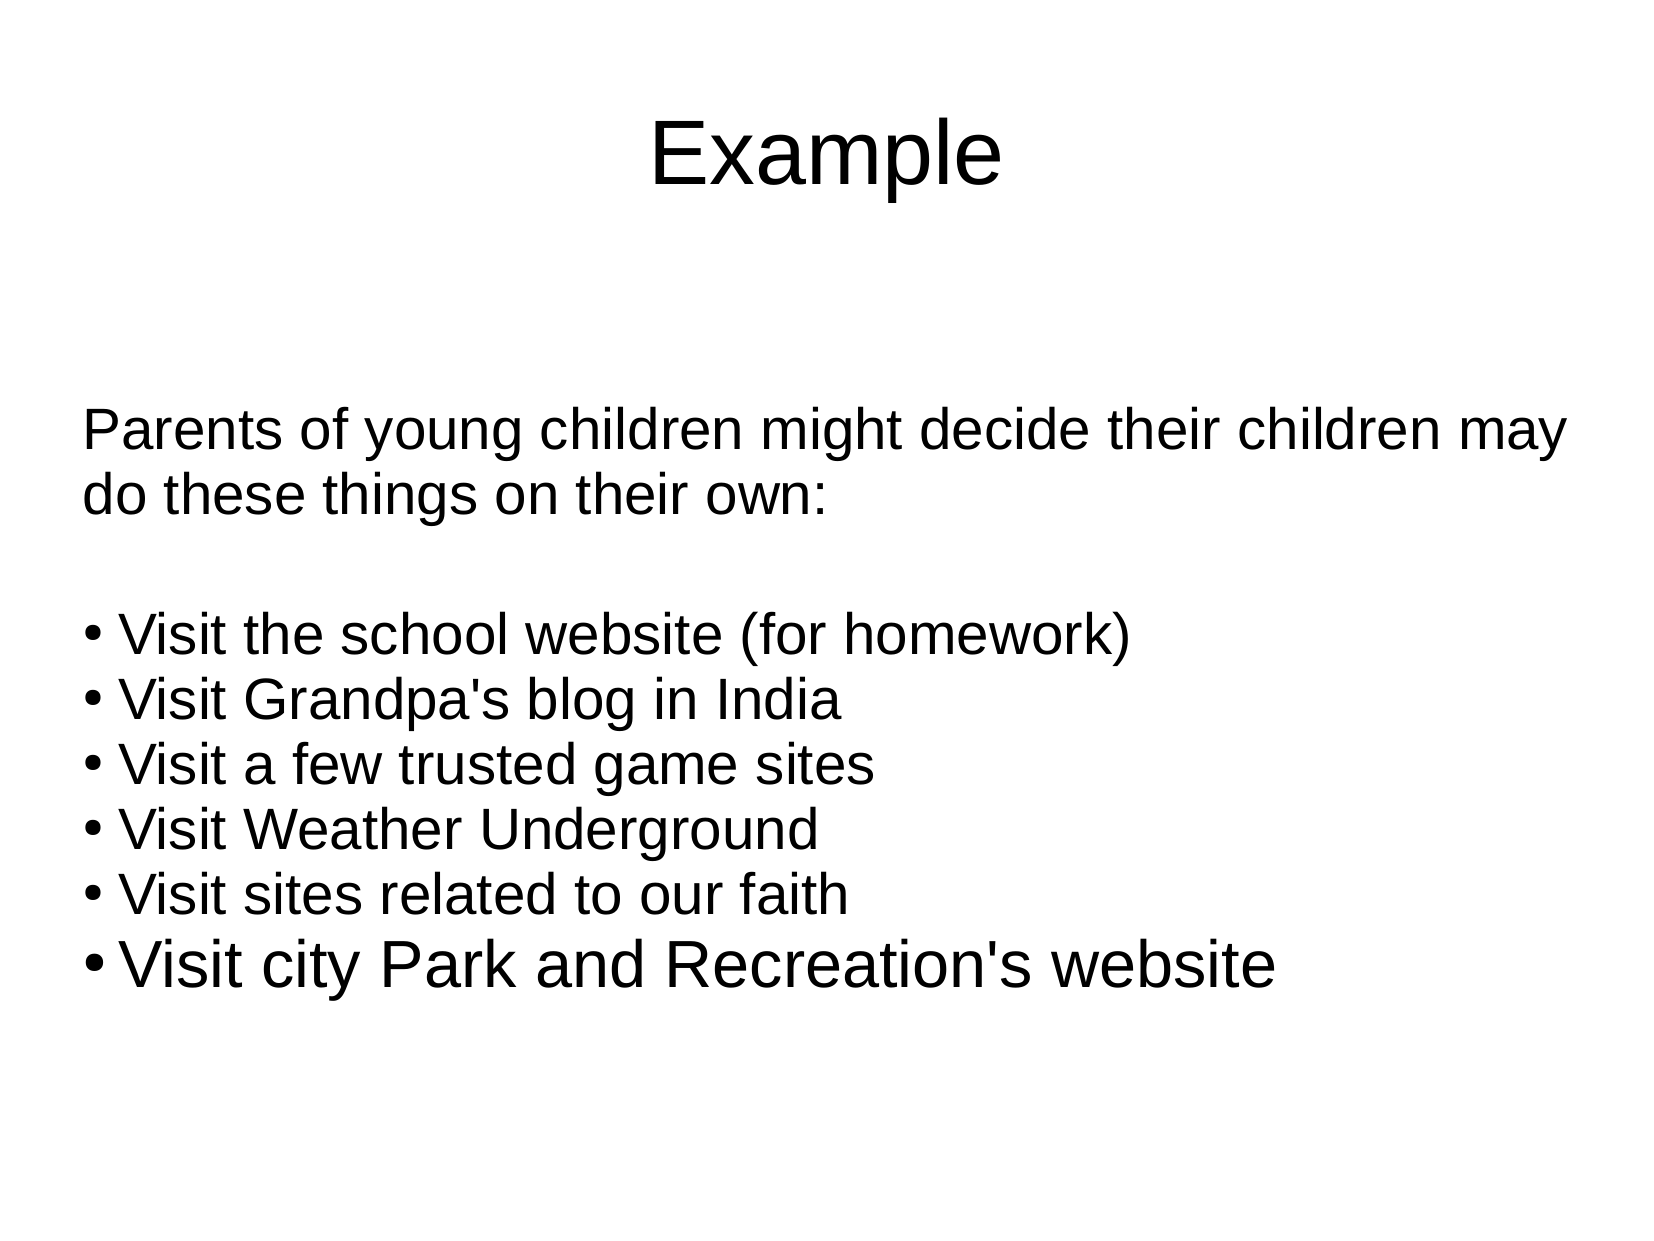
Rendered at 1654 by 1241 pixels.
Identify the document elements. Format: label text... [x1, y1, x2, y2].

title Example [82, 49, 1571, 257]
subtitle Parents of young children might decide their children may do these things on their own: Visit the school website (for homework) Visit Grandpa's blog in India Visit a few trusted game sites Visit Weather Underground Visit sites related to our faith Visit city Park and Recreation's website [82, 290, 1571, 1109]
